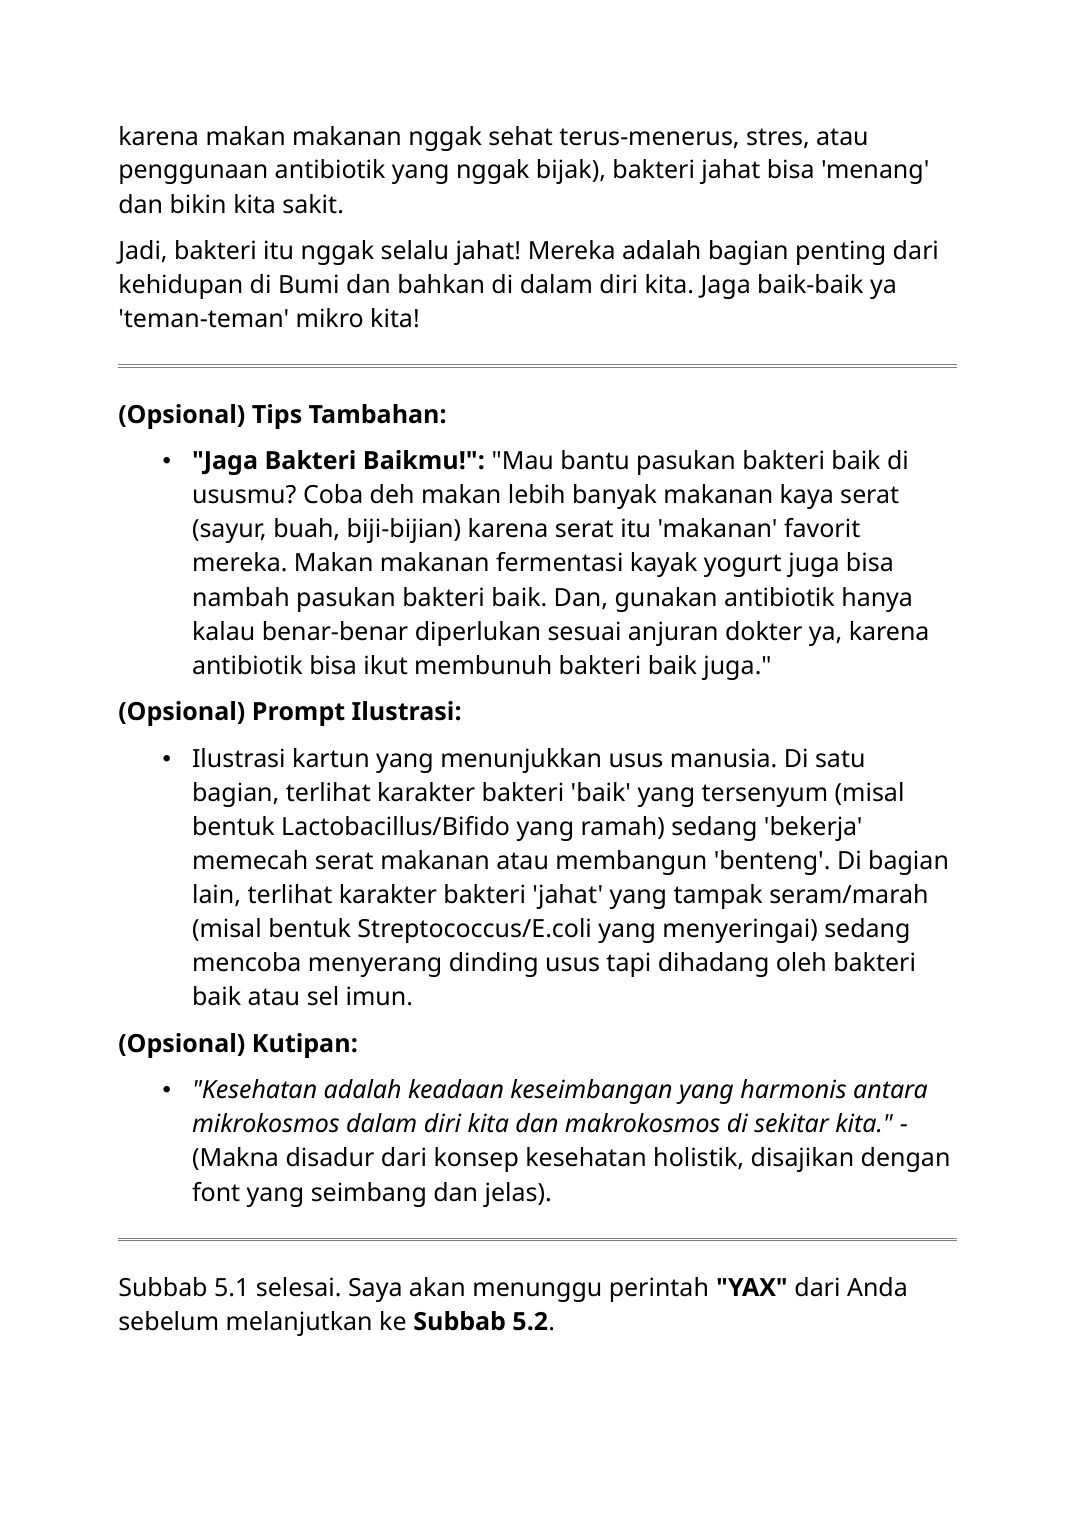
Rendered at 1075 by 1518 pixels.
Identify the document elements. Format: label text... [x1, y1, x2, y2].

text (Opsional) Tips Tambahan: [118, 396, 957, 430]
text (Opsional) Kutipan: [118, 1025, 957, 1059]
text (Opsional) Prompt Ilustrasi: [118, 694, 957, 728]
list "Jaga Bakteri Baikmu!": "Mau bantu pasukan bakteri baik di ususmu? Coba deh makan lebih banyak makanan kaya serat (sayur, buah, biji-bijian) karena serat itu 'makanan' favorit mereka. Makan makanan fermentasi kayak yogurt juga bisa nambah pasukan bakteri baik. Dan, gunakan antibiotik hanya kalau benar-benar diperlukan sesuai anjuran dokter ya, karena antibiotik bisa ikut membunuh bakteri baik juga." [162, 443, 957, 681]
text Subbab 5.1 selesai. Saya akan menunggu perintah "YAX" dari Anda sebelum melanjutkan ke Subbab 5.2. [118, 1269, 957, 1338]
list Ilustrasi kartun yang menunjukkan usus manusia. Di satu bagian, terlihat karakter bakteri 'baik' yang tersenyum (misal bentuk Lactobacillus/Bifido yang ramah) sedang 'bekerja' memecah serat makanan atau membangun 'benteng'. Di bagian lain, terlihat karakter bakteri 'jahat' yang tampak seram/marah (misal bentuk Streptococcus/E.coli yang menyeringai) sedang mencoba menyerang dinding usus tapi dihadang oleh bakteri baik atau sel imun. [162, 740, 957, 1013]
list "Kesehatan adalah keadaan keseimbangan yang harmonis antara mikrokosmos dalam diri kita dan makrokosmos di sekitar kita." - (Makna disadur dari konsep kesehatan holistik, disajikan dengan font yang seimbang dan jelas). [162, 1072, 957, 1208]
text Jadi, bakteri itu nggak selalu jahat! Mereka adalah bagian penting dari kehidupan di Bumi dan bahkan di dalam diri kita. Jaga baik-baik ya 'teman-teman' mikro kita! [118, 233, 957, 335]
text karena makan makanan nggak sehat terus-menerus, stres, atau penggunaan antibiotik yang nggak bijak), bakteri jahat bisa 'menang' dan bikin kita sakit. [118, 118, 957, 220]
